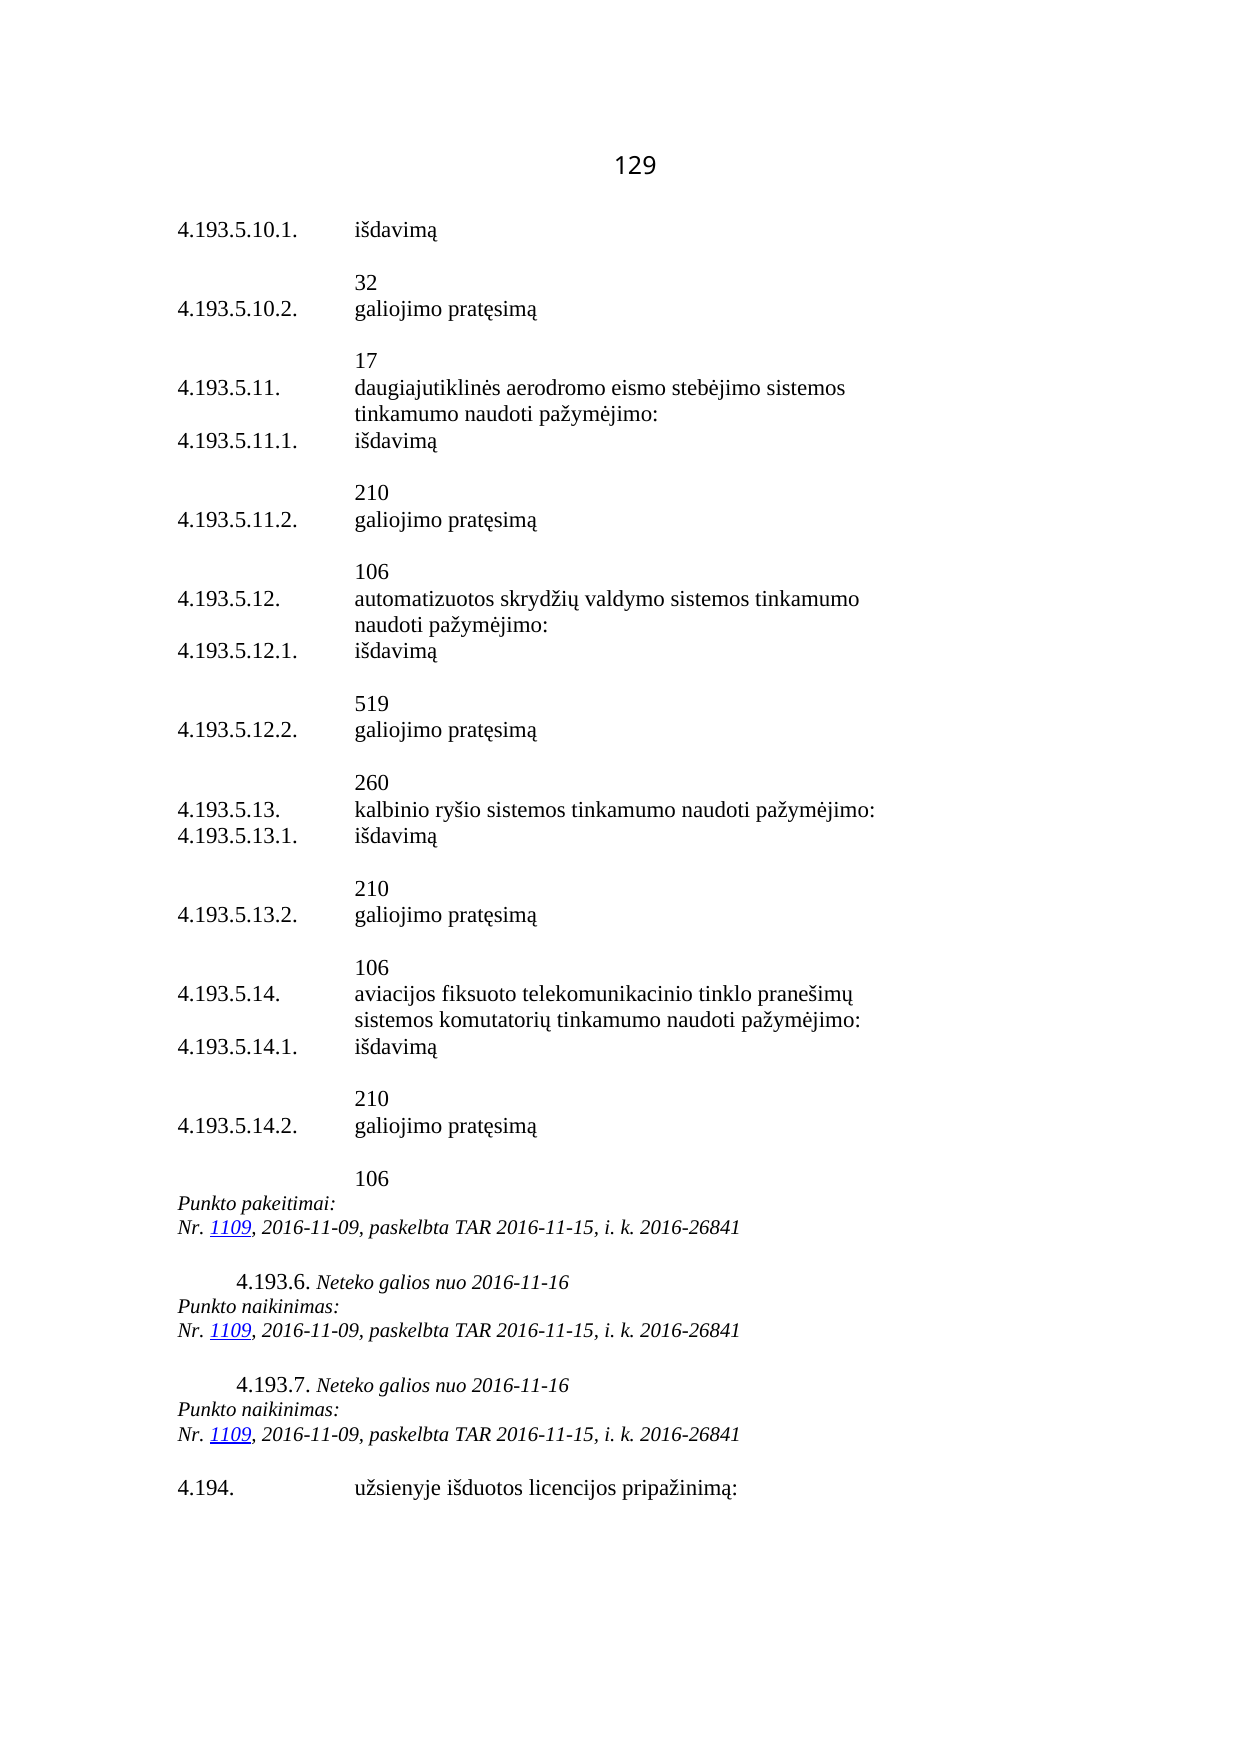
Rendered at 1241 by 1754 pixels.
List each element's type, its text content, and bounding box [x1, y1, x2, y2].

text Nr. 1109, 2016-11-09, paskelbta TAR 2016-11-15, i. k. 2016-26841 [177, 1421, 1093, 1446]
text Punkto naikinimas: [177, 1397, 1093, 1421]
text 4.194. užsienyje išduotos licencijos pripažinimą: [177, 1474, 945, 1527]
text 4.193.5.11.2. galiojimo pratęsimą 106 [177, 506, 892, 585]
text 4.193.5.11.1. išdavimą 210 [177, 427, 892, 506]
text 4.193.5.12. automatizuotos skrydžių valdymo sistemos tinkamumo [177, 585, 892, 611]
text 4.193.5.10.1. išdavimą 32 [177, 216, 892, 295]
text naudoti pažymėjimo: [354, 611, 892, 637]
text 4.193.5.12.2. galiojimo pratęsimą 260 [177, 717, 892, 796]
text 4.193.5.11. daugiajutiklinės aerodromo eismo stebėjimo sistemos [177, 374, 892, 400]
text 4.193.5.14.1. išdavimą 210 [177, 1033, 892, 1112]
text 4.193.5.13.2. galiojimo pratęsimą 106 [177, 901, 892, 980]
text 4.193.7. Neteko galios nuo 2016-11-16 [177, 1371, 1093, 1397]
text 4.193.5.13. kalbinio ryšio sistemos tinkamumo naudoti pažymėjimo: [177, 796, 892, 822]
text Nr. 1109, 2016-11-09, paskelbta TAR 2016-11-15, i. k. 2016-26841 [177, 1318, 1093, 1342]
text tinkamumo naudoti pažymėjimo: [354, 400, 892, 427]
text Nr. 1109, 2016-11-09, paskelbta TAR 2016-11-15, i. k. 2016-26841 [177, 1215, 1093, 1239]
text 4.193.5.14.2. galiojimo pratęsimą 106 [177, 1112, 892, 1191]
text 4.193.5.12.1. išdavimą 519 [177, 637, 892, 717]
text Punkto pakeitimai: [177, 1191, 1093, 1215]
text 4.193.6. Neteko galios nuo 2016-11-16 [177, 1268, 1093, 1294]
text 4.193.5.13.1. išdavimą 210 [177, 822, 892, 901]
text 4.193.5.10.2. galiojimo pratęsimą 17 [177, 295, 892, 374]
text Punkto naikinimas: [177, 1294, 1093, 1318]
text sistemos komutatorių tinkamumo naudoti pažymėjimo: [354, 1006, 892, 1033]
text 4.193.5.14. aviacijos fiksuoto telekomunikacinio tinklo pranešimų [177, 980, 892, 1006]
